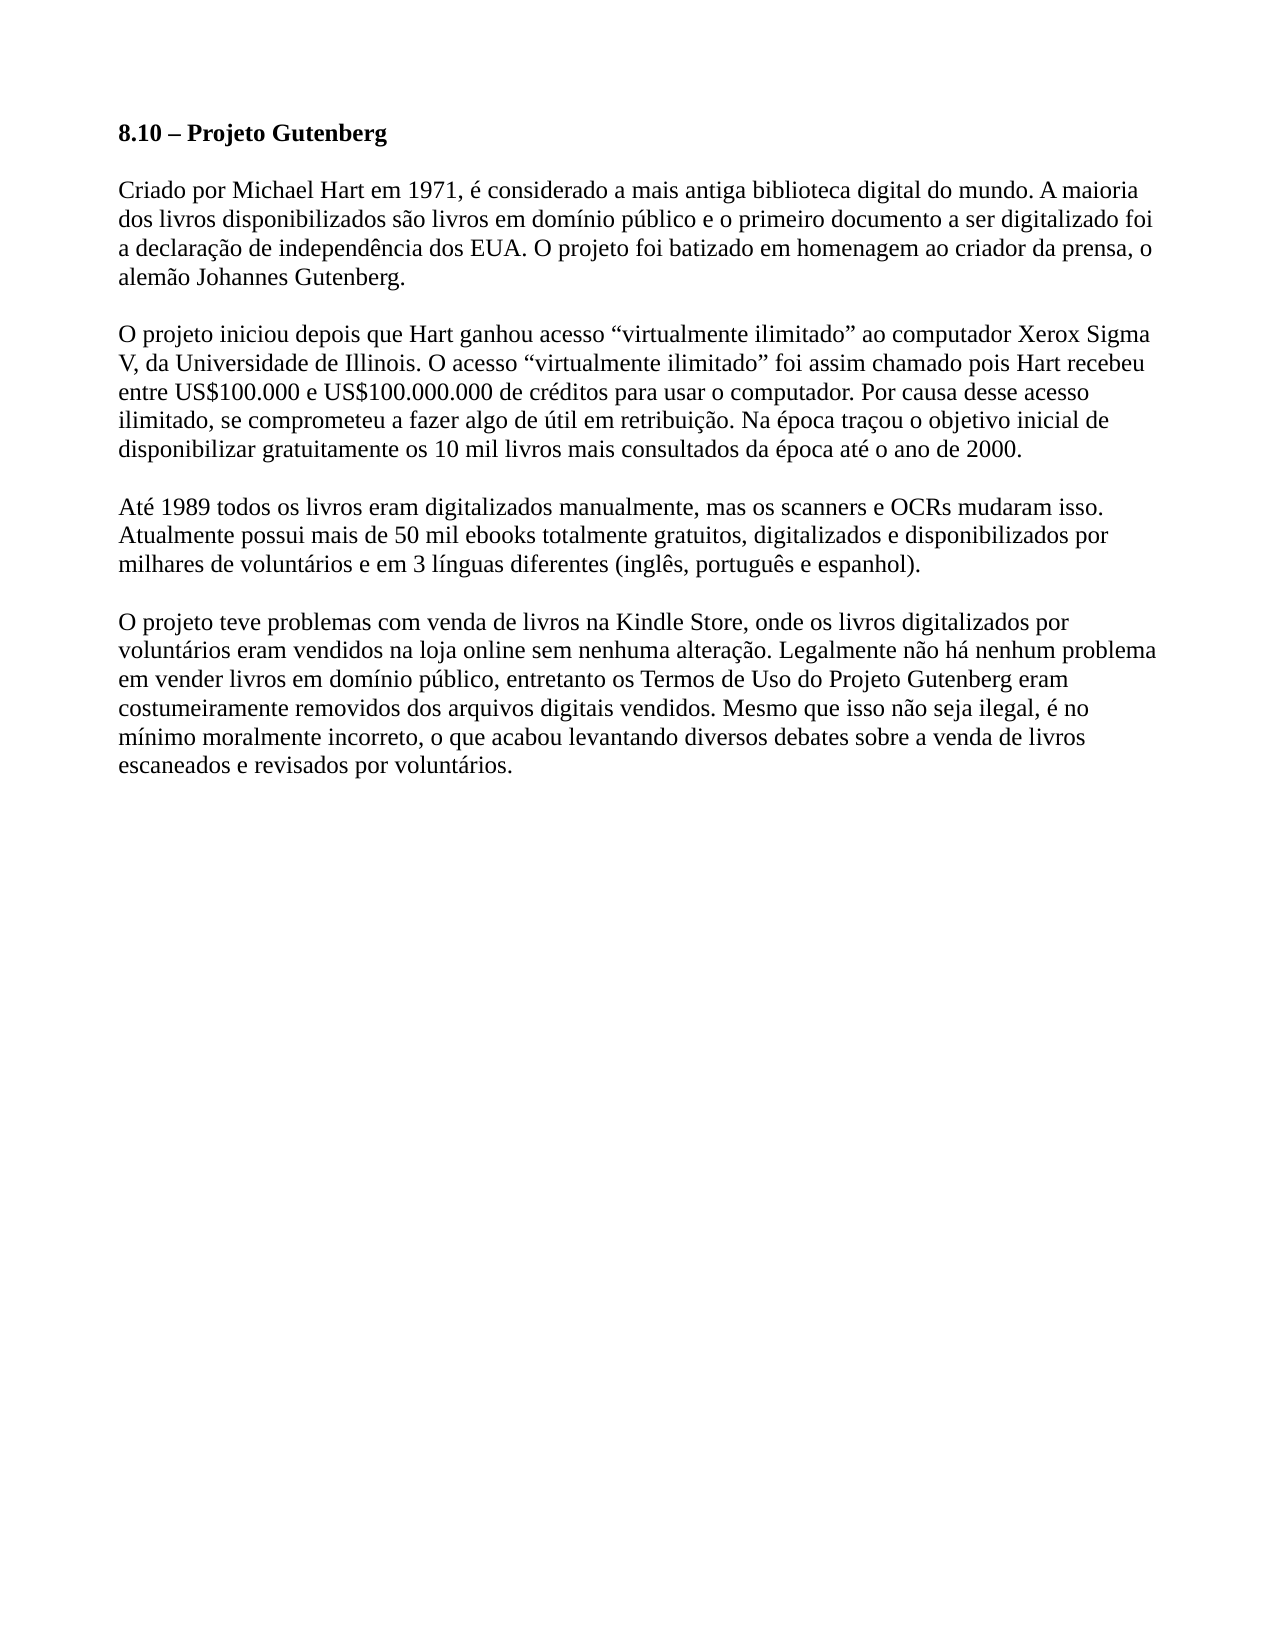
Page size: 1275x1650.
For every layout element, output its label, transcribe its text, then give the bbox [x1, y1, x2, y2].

text Até 1989 todos os livros eram digitalizados manualmente, mas os scanners e OCRs mudaram isso. Atualmente possui mais de 50 mil ebooks totalmente gratuitos, digitalizados e disponibilizados por milhares de voluntários e em 3 línguas diferentes (inglês, português e espanhol). [118, 492, 1157, 578]
text O projeto iniciou depois que Hart ganhou acesso “virtualmente ilimitado” ao computador Xerox Sigma V, da Universidade de Illinois. O acesso “virtualmente ilimitado” foi assim chamado pois Hart recebeu entre US$100.000 e US$100.000.000 de créditos para usar o computador. Por causa desse acesso ilimitado, se comprometeu a fazer algo de útil em retribuição. Na época traçou o objetivo inicial de disponibilizar gratuitamente os 10 mil livros mais consultados da época até o ano de 2000. [118, 319, 1157, 463]
text 8.10 – Projeto Gutenberg [118, 118, 1157, 147]
text O projeto teve problemas com venda de livros na Kindle Store, onde os livros digitalizados por voluntários eram vendidos na loja online sem nenhuma alteração. Legalmente não há nenhum problema em vender livros em domínio público, entretanto os Termos de Uso do Projeto Gutenberg eram costumeiramente removidos dos arquivos digitais vendidos. Mesmo que isso não seja ilegal, é no mínimo moralmente incorreto, o que acabou levantando diversos debates sobre a venda de livros escaneados e revisados por voluntários. [118, 607, 1157, 779]
text Criado por Michael Hart em 1971, é considerado a mais antiga biblioteca digital do mundo. A maioria dos livros disponibilizados são livros em domínio público e o primeiro documento a ser digitalizado foi a declaração de independência dos EUA. O projeto foi batizado em homenagem ao criador da prensa, o alemão Johannes Gutenberg. [118, 176, 1157, 291]
